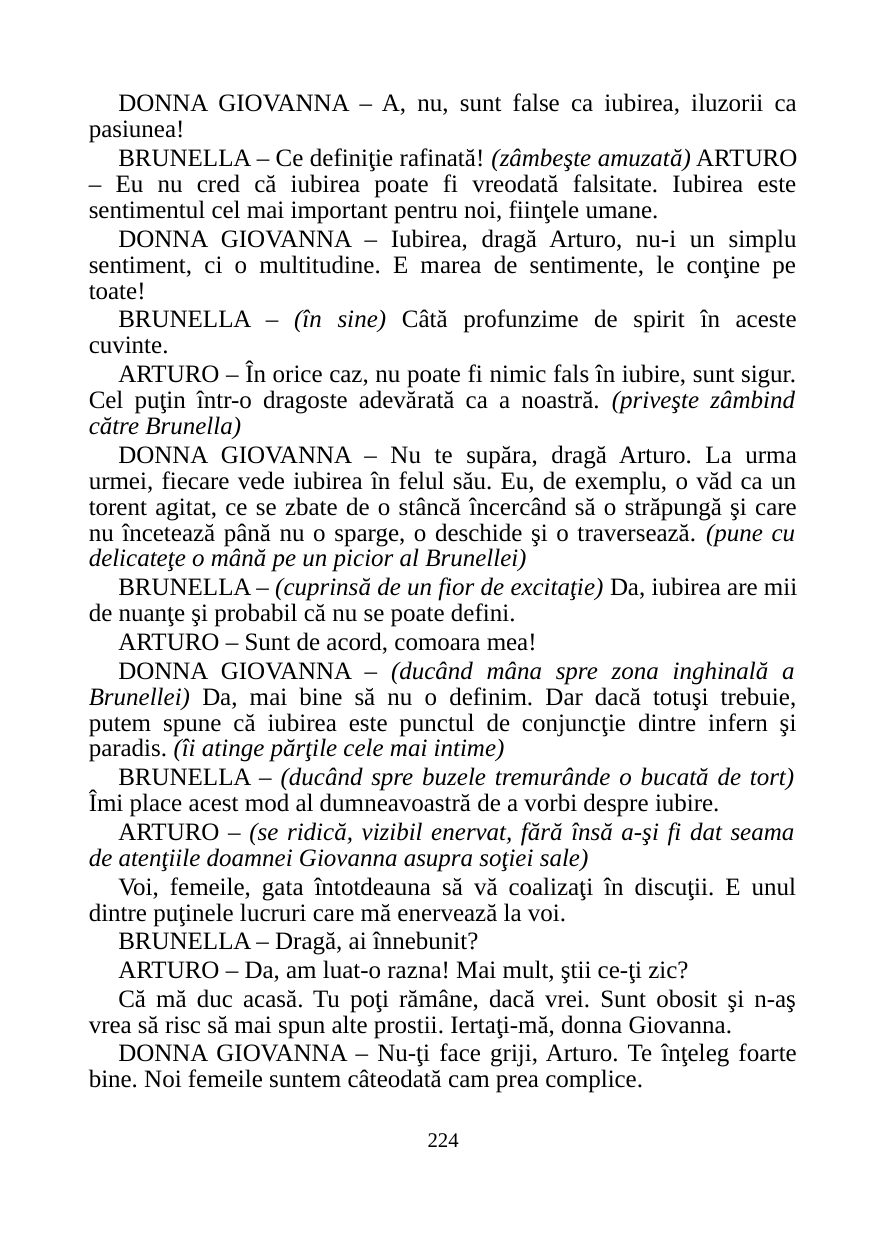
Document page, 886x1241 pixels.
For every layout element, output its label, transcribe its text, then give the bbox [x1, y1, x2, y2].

text DONNA GIOVANNA – (ducând mâna spre zona inghinală a Brunellei) Da, mai bine să nu o definim. Dar dacă totuşi trebuie, putem spune că iubirea este punctul de conjuncţie dintre infern şi paradis. (îi atinge părţile cele mai intime) [88, 656, 797, 762]
text DONNA GIOVANNA – Nu te supăra, dragă Arturo. La urma urmei, fiecare vede iubirea în felul său. Eu, de exemplu, o văd ca un torent agitat, ce se zbate de o stâncă încercând să o străpungă şi care nu încetează până nu o sparge, o deschide şi o traversează. (pune cu delicateţe o mână pe un picior al Brunellei) [88, 440, 797, 572]
text ARTURO – Sunt de acord, comoara mea! [88, 627, 797, 656]
text BRUNELLA – Dragă, ai înnebunit? [88, 926, 797, 955]
text BRUNELLA – (ducând spre buzele tremurânde o bucată de tort) Îmi place acest mod al dumneavoastră de a vorbi despre iubire. [88, 762, 797, 817]
text Voi, femeile, gata întotdeauna să vă coalizaţi în discuţii. E unul dintre puţinele lucruri care mă enervează la voi. [88, 872, 797, 926]
text Că mă duc acasă. Tu poţi rămâne, dacă vrei. Sunt obosit şi n-aş vrea să risc să mai spun alte prostii. Iertaţi-mă, donna Giovanna. [88, 984, 797, 1038]
text BRUNELLA – (cuprinsă de un fior de excitaţie) Da, iubirea are mii de nuanţe şi probabil că nu se poate defini. [88, 572, 797, 627]
text DONNA GIOVANNA – Iubirea, dragă Arturo, nu-i un simplu sentiment, ci o multitudine. E marea de sentimente, le conţine pe toate! [88, 224, 797, 304]
text ARTURO – Da, am luat-o razna! Mai mult, ştii ce-ţi zic? [88, 955, 797, 984]
text DONNA GIOVANNA – A, nu, sunt false ca iubirea, iluzorii ca pasiunea! [88, 88, 797, 143]
text ARTURO – (se ridică, vizibil enervat, fără însă a-şi fi dat seama de atenţiile doamnei Giovanna asupra soţiei sale) [88, 817, 797, 872]
text ARTURO – În orice caz, nu poate fi nimic fals în iubire, sunt sigur. Cel puţin într-o dragoste adevărată ca a noastră. (priveşte zâmbind către Brunella) [88, 359, 797, 440]
text BRUNELLA – (în sine) Câtă profunzime de spirit în aceste cuvinte. [88, 304, 797, 359]
text DONNA GIOVANNA – Nu-ţi face griji, Arturo. Te înţeleg foarte bine. Noi femeile suntem câteodată cam prea complice. [88, 1038, 797, 1093]
text BRUNELLA – Ce definiţie rafinată! (zâmbeşte amuzată) ARTURO – Eu nu cred că iubirea poate fi vreodată falsitate. Iubirea este sentimentul cel mai important pentru noi, fiinţele umane. [88, 143, 797, 224]
